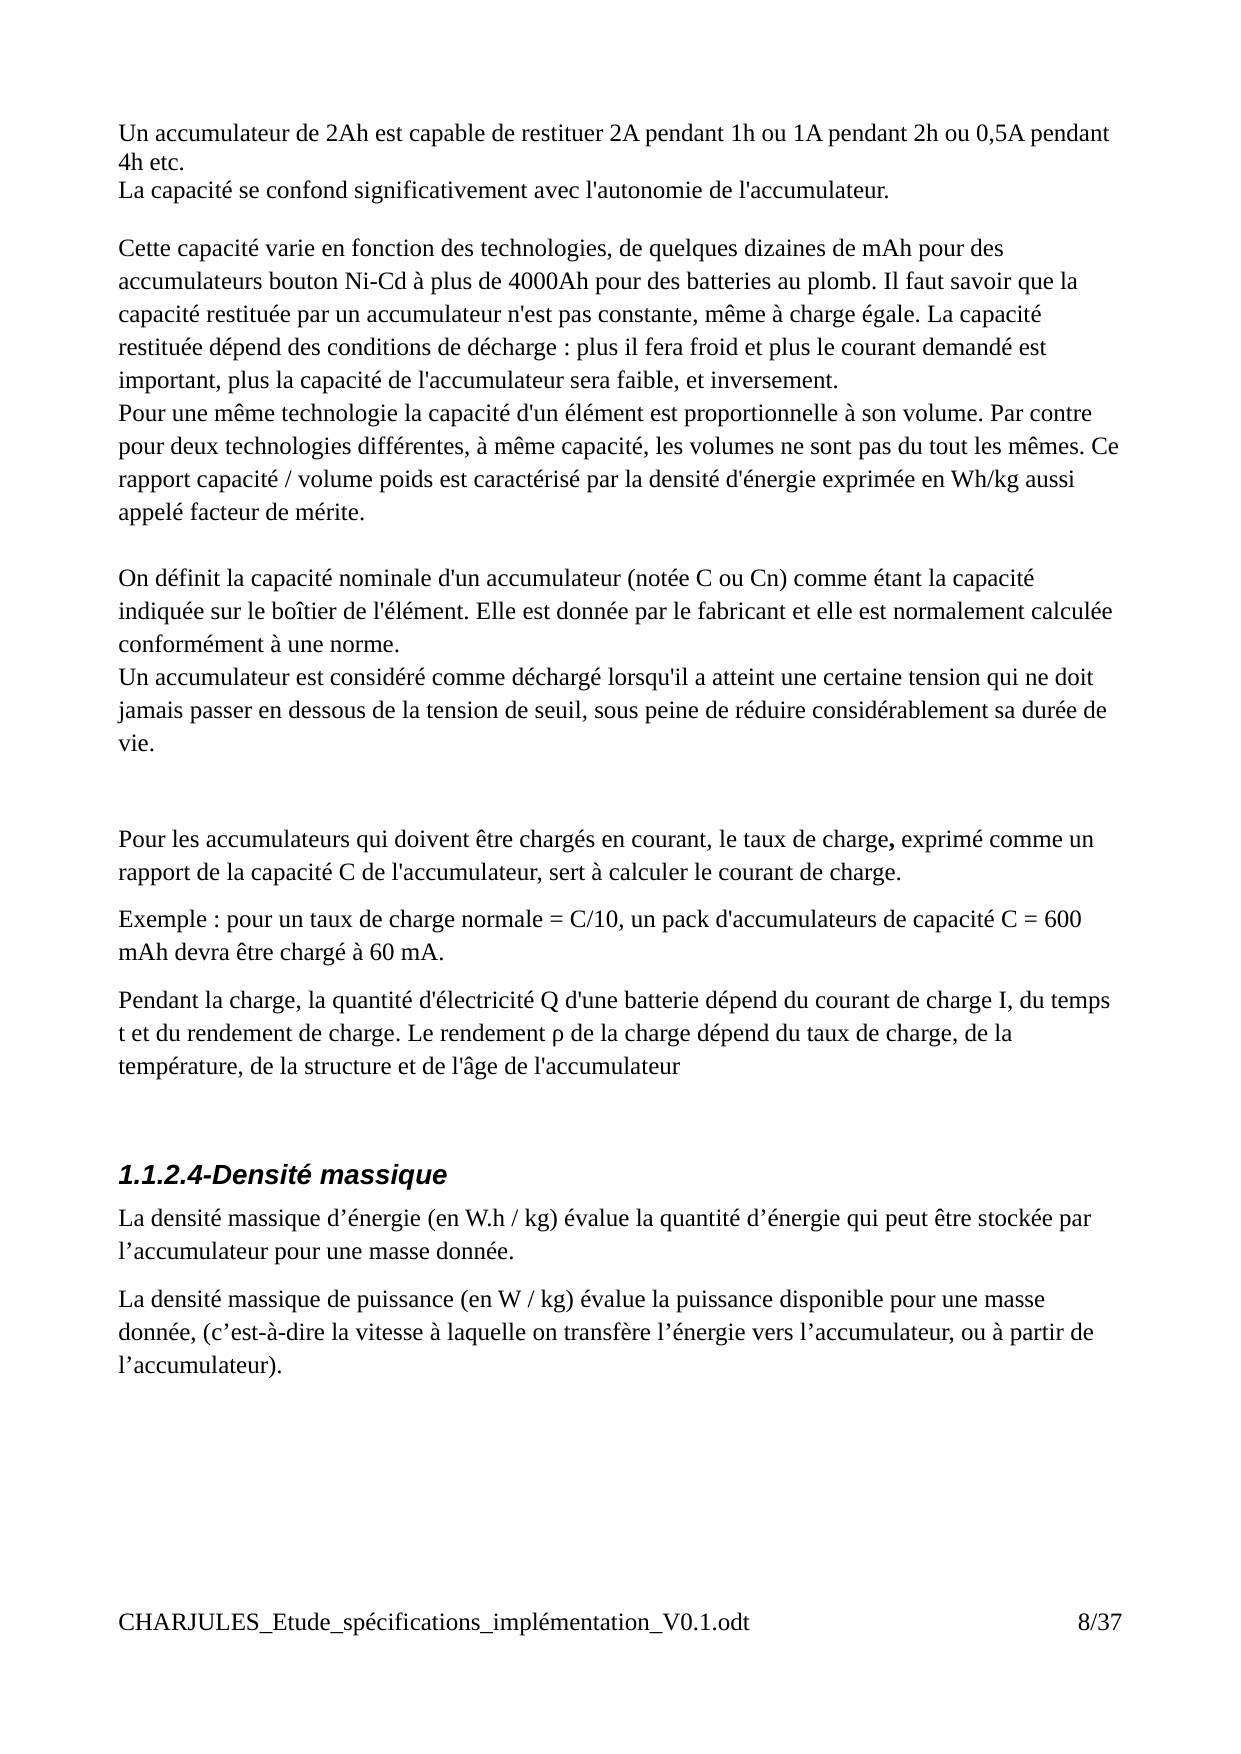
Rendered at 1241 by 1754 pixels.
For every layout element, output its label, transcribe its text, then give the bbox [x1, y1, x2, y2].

text La densité massique de puissance (en W / kg) évalue la puissance disponible pour une masse donnée, (c’est-à-dire la vitesse à laquelle on transfère l’énergie vers l’accumulateur, ou à partir de l’accumulateur). [118, 1284, 1122, 1378]
text Exemple : pour un taux de charge normale = C/10, un pack d'accumulateurs de capacité C = 600 mAh devra être chargé à 60 mA. [118, 904, 1122, 966]
text Cette capacité varie en fonction des technologies, de quelques dizaines de mAh pour des accumulateurs bouton Ni-Cd à plus de 4000Ah pour des batteries au plomb. Il faut savoir que la capacité restituée par un accumulateur n'est pas constante, même à charge égale. La capacité restituée dépend des conditions de décharge : plus il fera froid et plus le courant demandé est important, plus la capacité de l'accumulateur sera faible, et inversement. Pour une même technologie la capacité d'un élément est proportionnelle à son volume. Par contre pour deux technologies différentes, à même capacité, les volumes ne sont pas du tout les mêmes. Ce rapport capacité / volume poids est caractérisé par la densité d'énergie exprimée en Wh/kg aussi appelé facteur de mérite. On définit la capacité nominale d'un accumulateur (notée C ou Cn) comme étant la capacité indiquée sur le boîtier de l'élément. Elle est donnée par le fabricant et elle est normalement calculée conformément à une norme. Un accumulateur est considéré comme déchargé lorsqu'il a atteint une certaine tension qui ne doit jamais passer en dessous de la tension de seuil, sous peine de réduire considérablement sa durée de vie. [118, 233, 1122, 757]
text Pour les accumulateurs qui doivent être chargés en courant, le taux de charge, exprimé comme un rapport de la capacité C de l'accumulateur, sert à calculer le courant de charge. [118, 824, 1122, 885]
text La densité massique d’énergie (en W.h / kg) évalue la quantité d’énergie qui peut être stockée par l’accumulateur pour une masse donnée. [118, 1203, 1122, 1265]
subtitle 1.1.2.4-Densité massique [118, 1159, 1122, 1191]
text Pendant la charge, la quantité d'électricité Q d'une batterie dépend du courant de charge I, du temps t et du rendement de charge. Le rendement ρ de la charge dépend du taux de charge, de la température, de la structure et de l'âge de l'accumulateur [118, 985, 1122, 1080]
text Un accumulateur de 2Ah est capable de restituer 2A pendant 1h ou 1A pendant 2h ou 0,5A pendant 4h etc. La capacité se confond significativement avec l'autonomie de l'accumulateur. [118, 118, 1122, 204]
